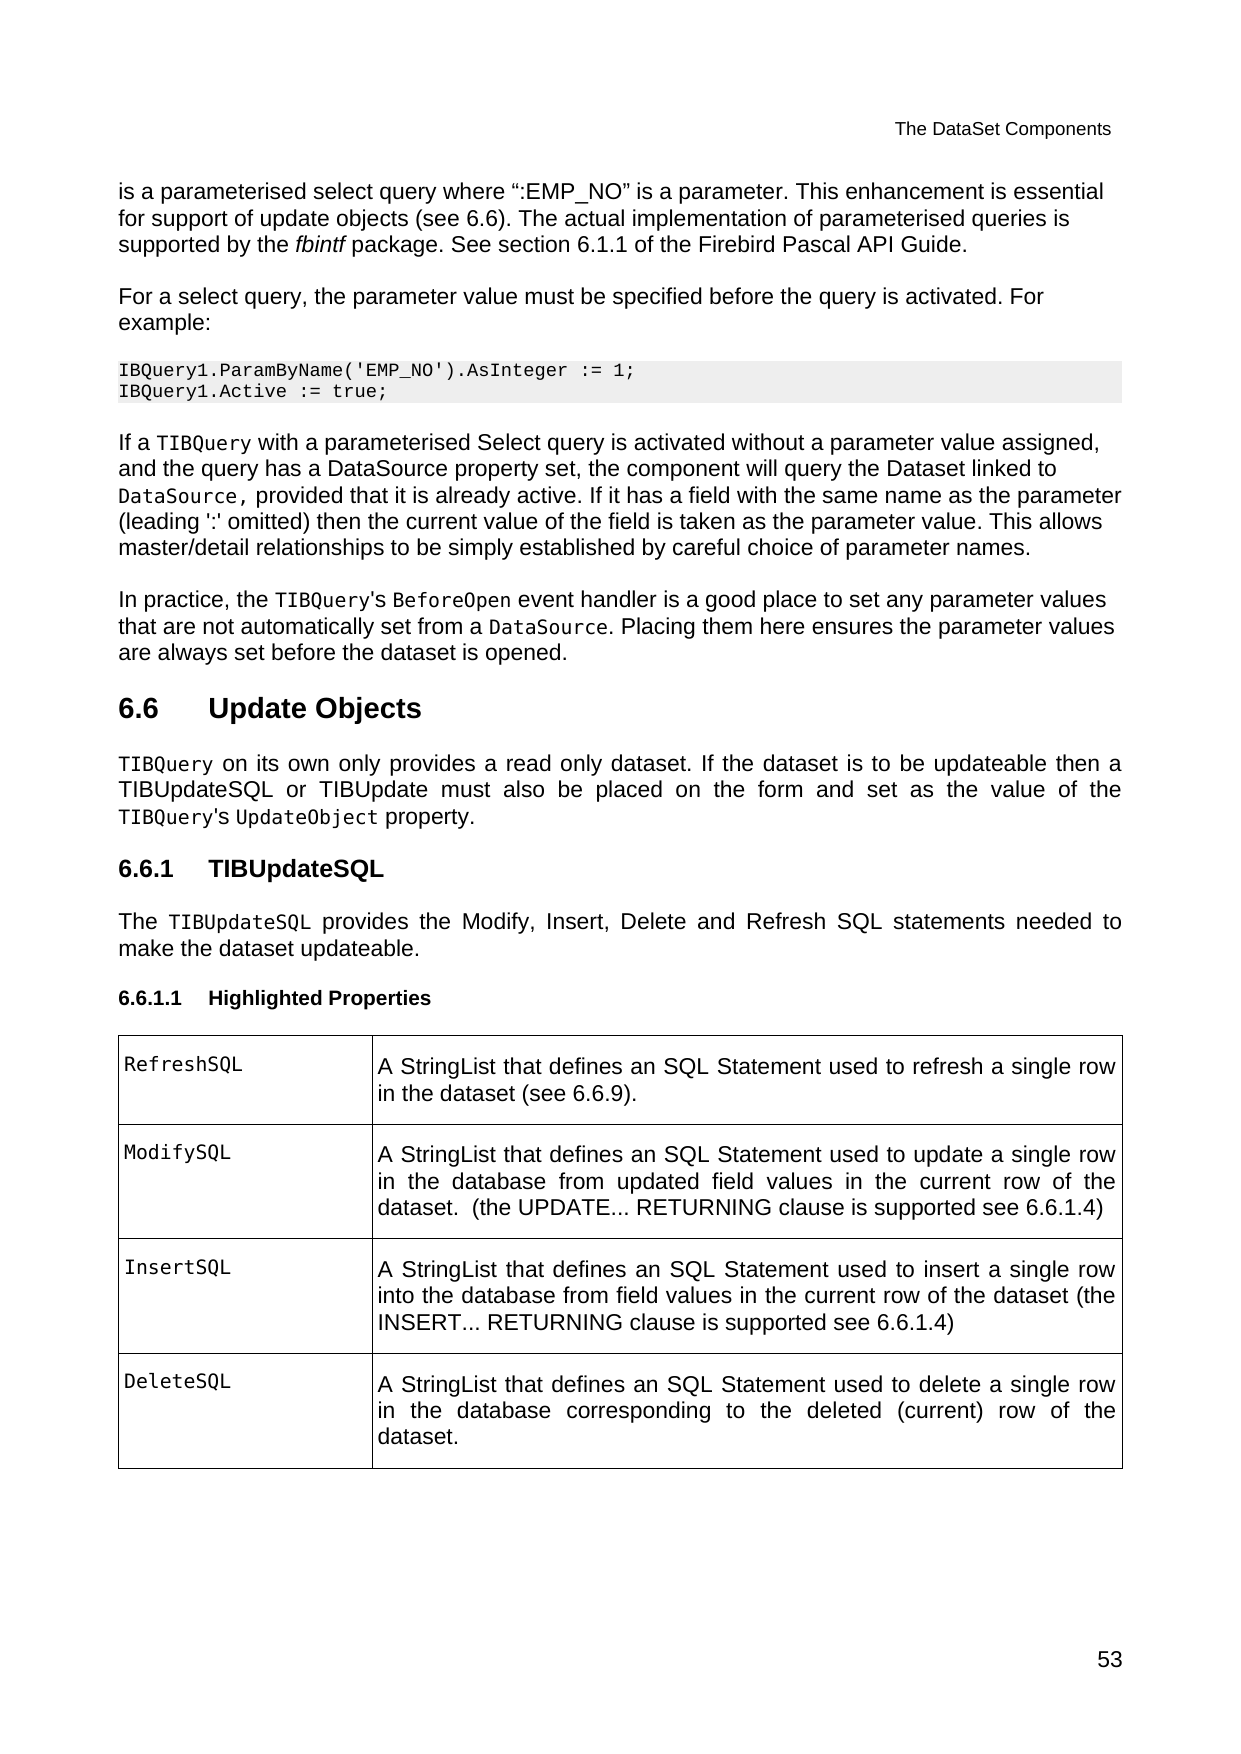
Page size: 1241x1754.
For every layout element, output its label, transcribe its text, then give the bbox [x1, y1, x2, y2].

text IBQuery1.Active := true; [118, 382, 1122, 403]
subtitle TIBUpdateSQL [118, 854, 1122, 883]
table_cell A StringList that defines an SQL Statement used to insert a single row into the database from field values in the current row of the dataset (the INSERT... RETURNING clause is supported see 6.6.1.4) [373, 1239, 1122, 1353]
table_cell ModifySQL [119, 1125, 372, 1238]
subtitle Highlighted Properties [118, 986, 1122, 1010]
text In practice, the TIBQuery's BeforeOpen event handler is a good place to set any parameter values that are not automatically set from a DataSource. Placing them here ensures the parameter values are always set before the dataset is opened. [118, 586, 1122, 665]
text TIBQuery on its own only provides a read only dataset. If the dataset is to be updateable then a TIBUpdateSQL or TIBUpdate must also be placed on the form and set as the value of the TIBQuery's UpdateObject property. [118, 750, 1122, 829]
text The TIBUpdateSQL provides the Modify, Insert, Delete and Refresh SQL statements needed to make the dataset updateable. [118, 908, 1122, 961]
text For a select query, the parameter value must be specified before the query is activated. For example: [118, 283, 1122, 335]
subtitle Update Objects [118, 691, 1122, 724]
table_header RefreshSQL [119, 1036, 372, 1124]
text If a TIBQuery with a parameterised Select query is activated without a parameter value assigned, and the query has a DataSource property set, the component will query the Dataset linked to DataSource, provided that it is already active. If it has a field with the same name as the parameter (leading ':' omitted) then the current value of the field is taken as the parameter value. This allows master/detail relationships to be simply established by careful choice of parameter names. [118, 429, 1122, 561]
table_cell DeleteSQL [119, 1354, 372, 1467]
text is a parameterised select query where “:EMP_NO” is a parameter. This enhancement is essential for support of update objects (see 6.6). The actual implementation of parameterised queries is supported by the fbintf package. See section 6.1.1 of the Firebird Pascal API Guide. [118, 178, 1122, 257]
text IBQuery1.ParamByName('EMP_NO').AsInteger := 1; [118, 361, 1122, 382]
table_cell A StringList that defines an SQL Statement used to update a single row in the database from updated field values in the current row of the dataset. (the UPDATE... RETURNING clause is supported see 6.6.1.4) [373, 1125, 1122, 1238]
table_header A StringList that defines an SQL Statement used to refresh a single row in the dataset (see 6.6.9). [373, 1036, 1122, 1124]
table_cell InsertSQL [119, 1239, 372, 1353]
table_cell A StringList that defines an SQL Statement used to delete a single row in the database corresponding to the deleted (current) row of the dataset. [373, 1354, 1122, 1467]
